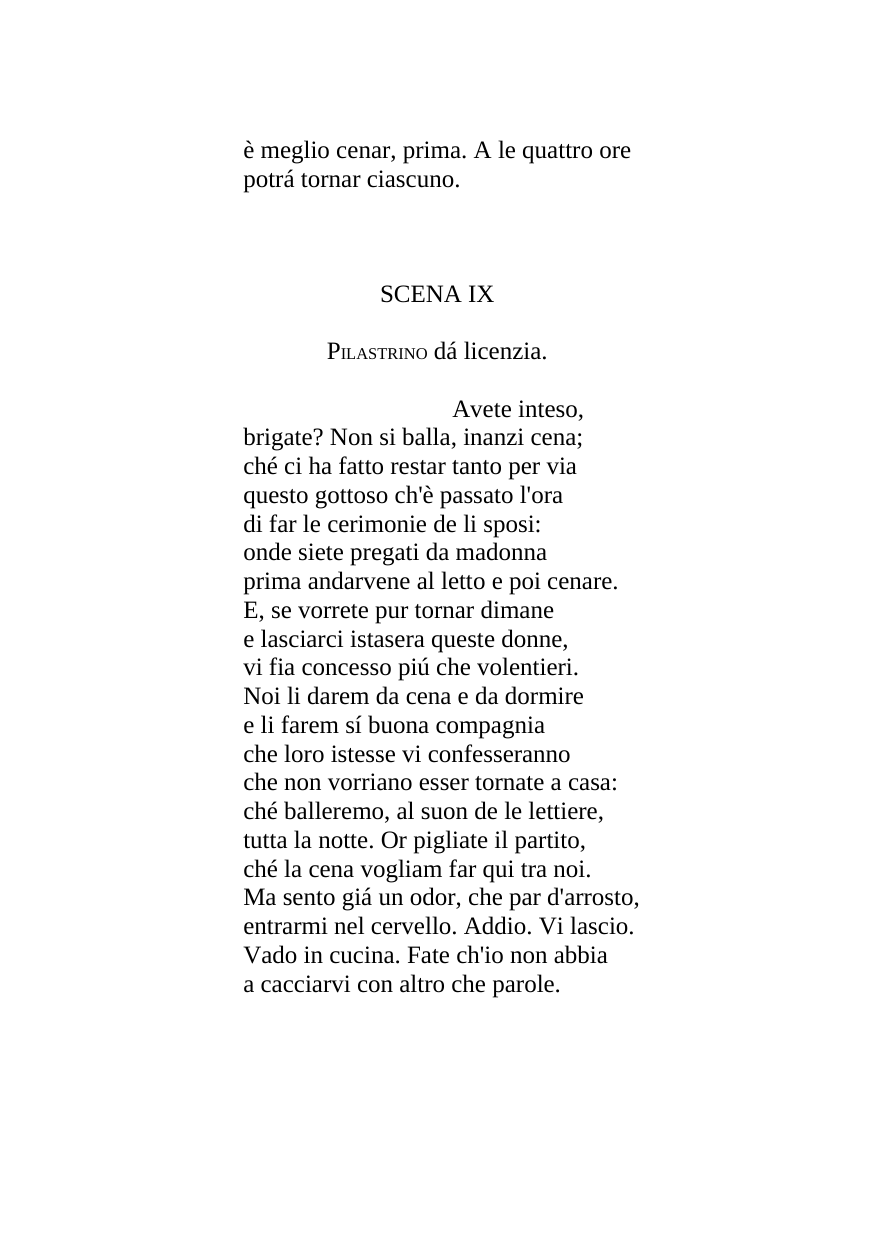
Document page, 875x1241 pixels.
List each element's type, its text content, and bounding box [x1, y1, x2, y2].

text Pilastrino dá licenzia. [106, 336, 768, 365]
table_header [106, 394, 232, 997]
text SCENA IX [106, 279, 768, 307]
table_header Avete inteso, brigate? Non si balla, inanzi cena; ché ci ha fatto restar tanto per via questo gottoso ch'è passato l'ora di far le cerimonie de li sposi: onde siete pregati da madonna prima andarvene al letto e poi cenare. E, se vorrete pur tornar dimane e lasciarci istasera queste donne, vi fia concesso piú che volentieri. Noi li darem da cena e da dormire e li farem sí buona compagnia che loro istesse vi confesseranno che non vorriano esser tornate a casa: ché balleremo, al suon de le lettiere, tutta la notte. Or pigliate il partito, ché la cena vogliam far qui tra noi. Ma sento giá un odor, che par d'arrosto, entrarmi nel cervello. Addio. Vi lascio. Vado in cucina. Fate ch'io non abbia a cacciarvi con altro che parole. [232, 394, 768, 997]
table_cell è meglio cenar, prima. A le quattro ore potrá tornar ciascuno. [232, 135, 768, 192]
table_cell [106, 135, 232, 192]
